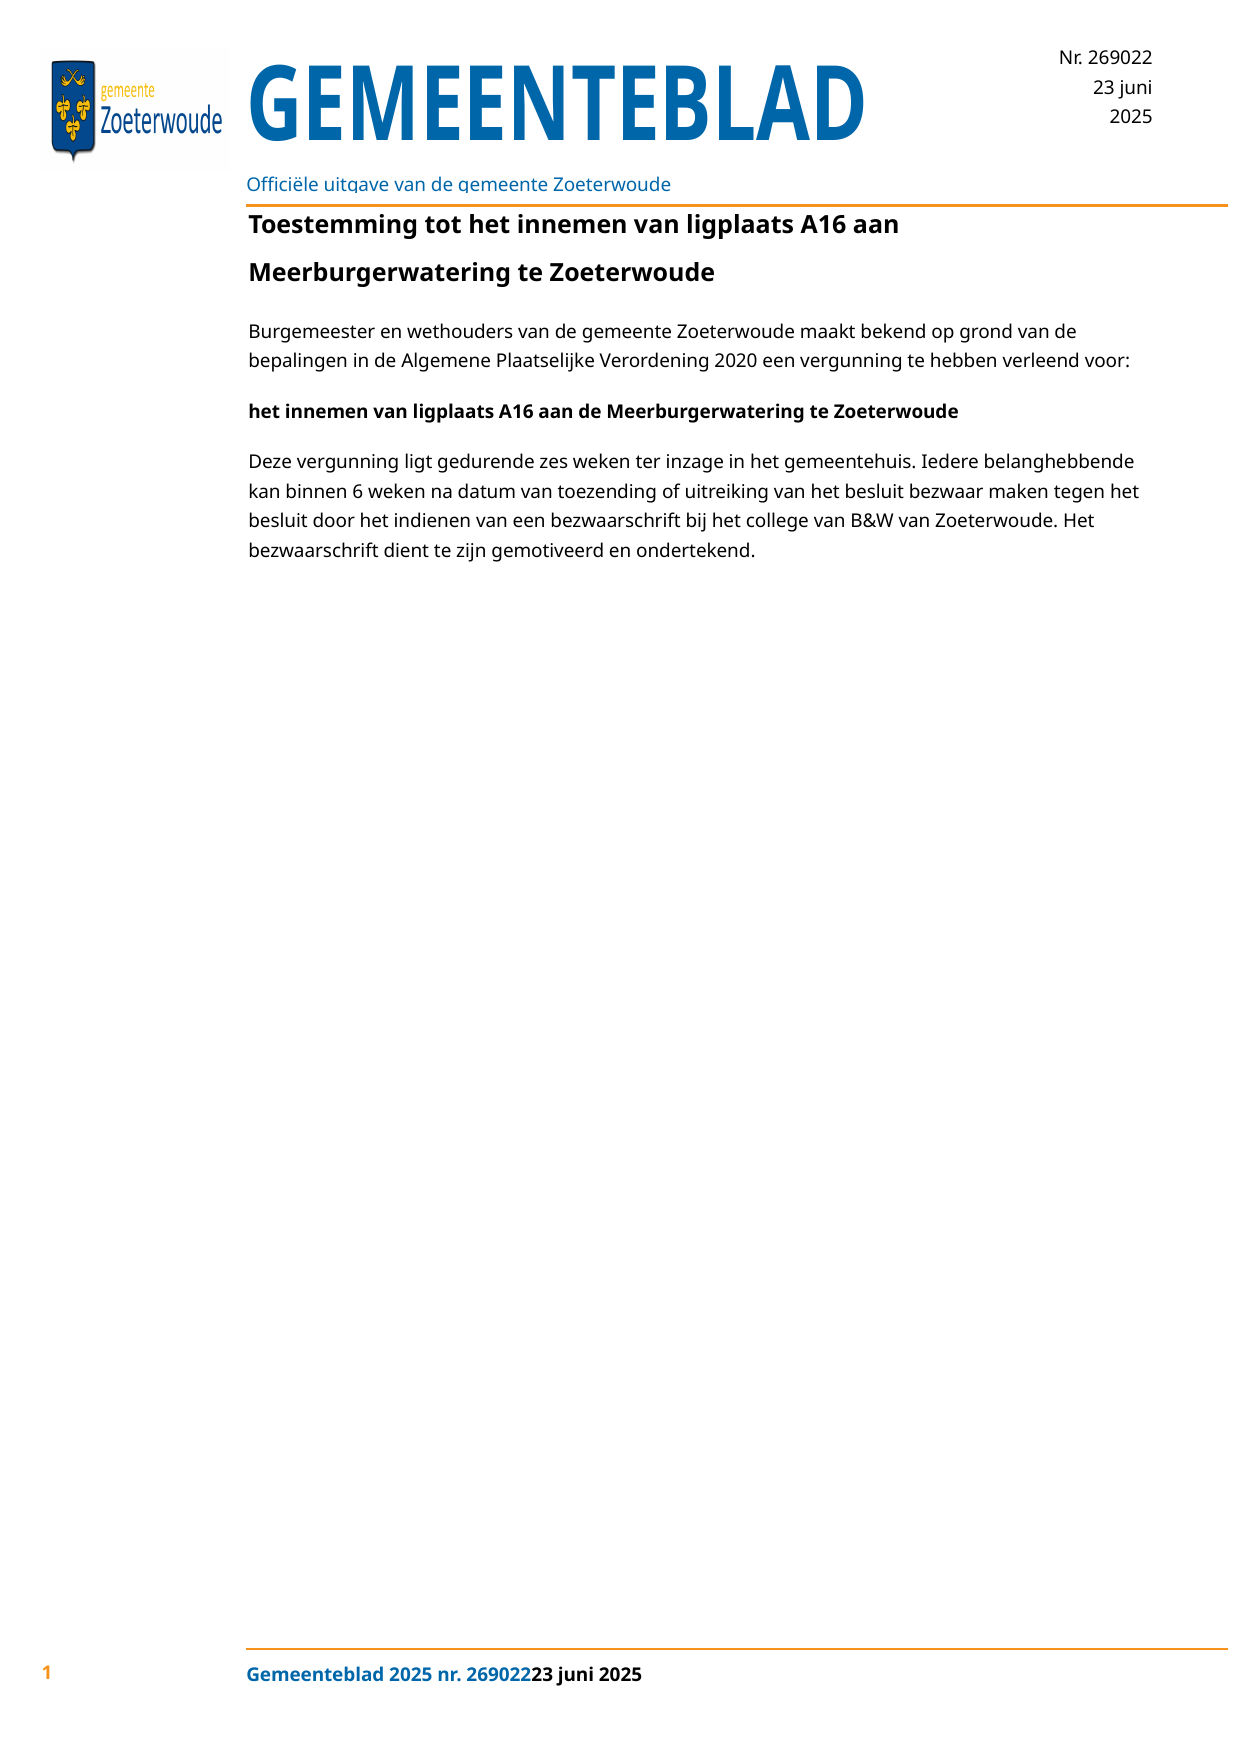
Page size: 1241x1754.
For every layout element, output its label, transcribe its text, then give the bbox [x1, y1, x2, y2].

text het innemen van ligplaats A16 aan de Meerburgerwatering te Zoeterwoude [248, 398, 1152, 424]
text Toestemming tot het innemen van ligplaats A16 aan Meerburgerwatering te Zoeterwoude [248, 207, 1152, 288]
picture [41, 47, 231, 172]
text Burgemeester en wethouders van de gemeente Zoeterwoude maakt bekend op grond van de bepalingen in de Algemene Plaatselijke Verordening 2020 een vergunning te hebben verleend voor: [248, 318, 1152, 373]
text Deze vergunning ligt gedurende zes weken ter inzage in het gemeentehuis. Iedere belanghebbende kan binnen 6 weken na datum van toezending of uitreiking van het besluit bezwaar maken tegen het besluit door het indienen van een bezwaarschrift bij het college van B&W van Zoeterwoude. Het bezwaarschrift dient te zijn gemotiveerd en ondertekend. [248, 448, 1152, 563]
